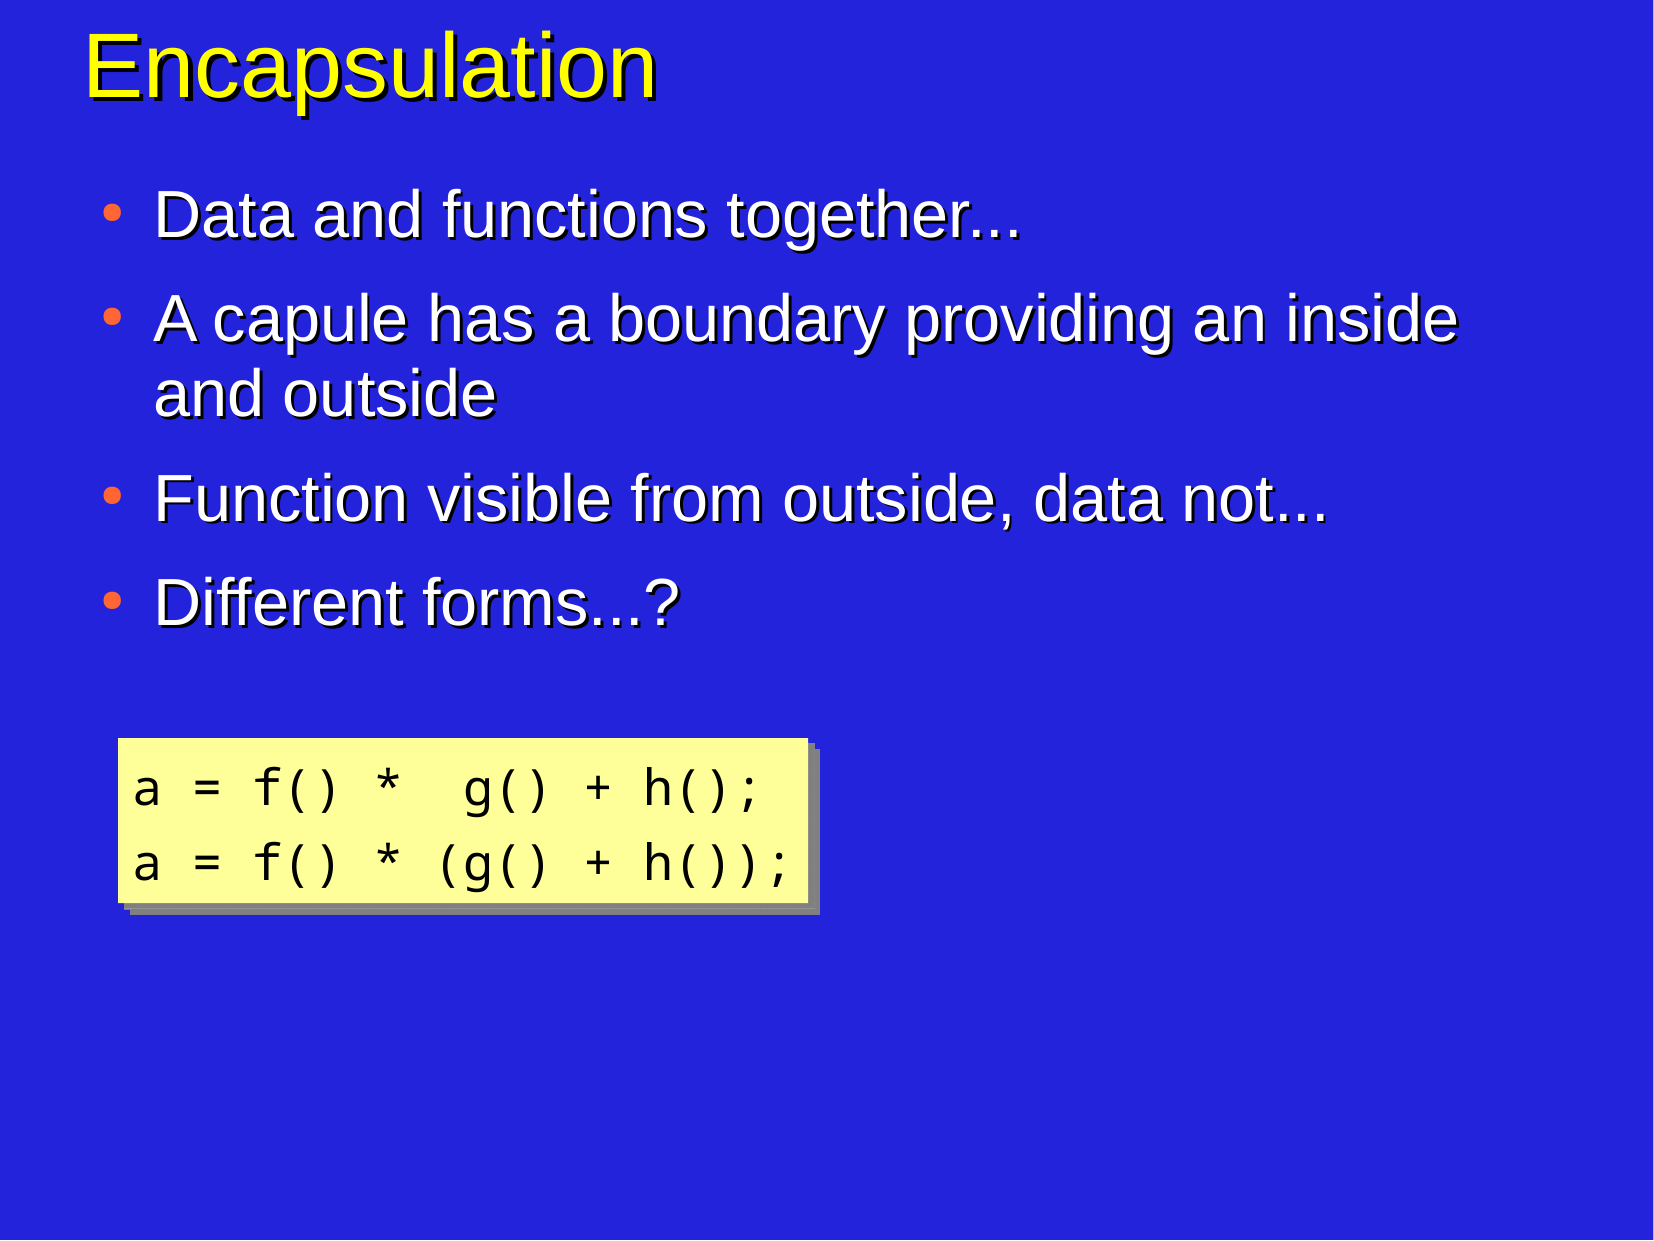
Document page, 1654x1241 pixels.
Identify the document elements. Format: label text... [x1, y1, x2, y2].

text_box a = f() * g() + h(); a = f() * (g() + h()); [118, 738, 809, 904]
list Data and functions together... A capule has a boundary providing an inside and outside Function visible from outside, data not... Different forms...? [82, 177, 1571, 1182]
title Encapsulation [82, 2, 1571, 130]
